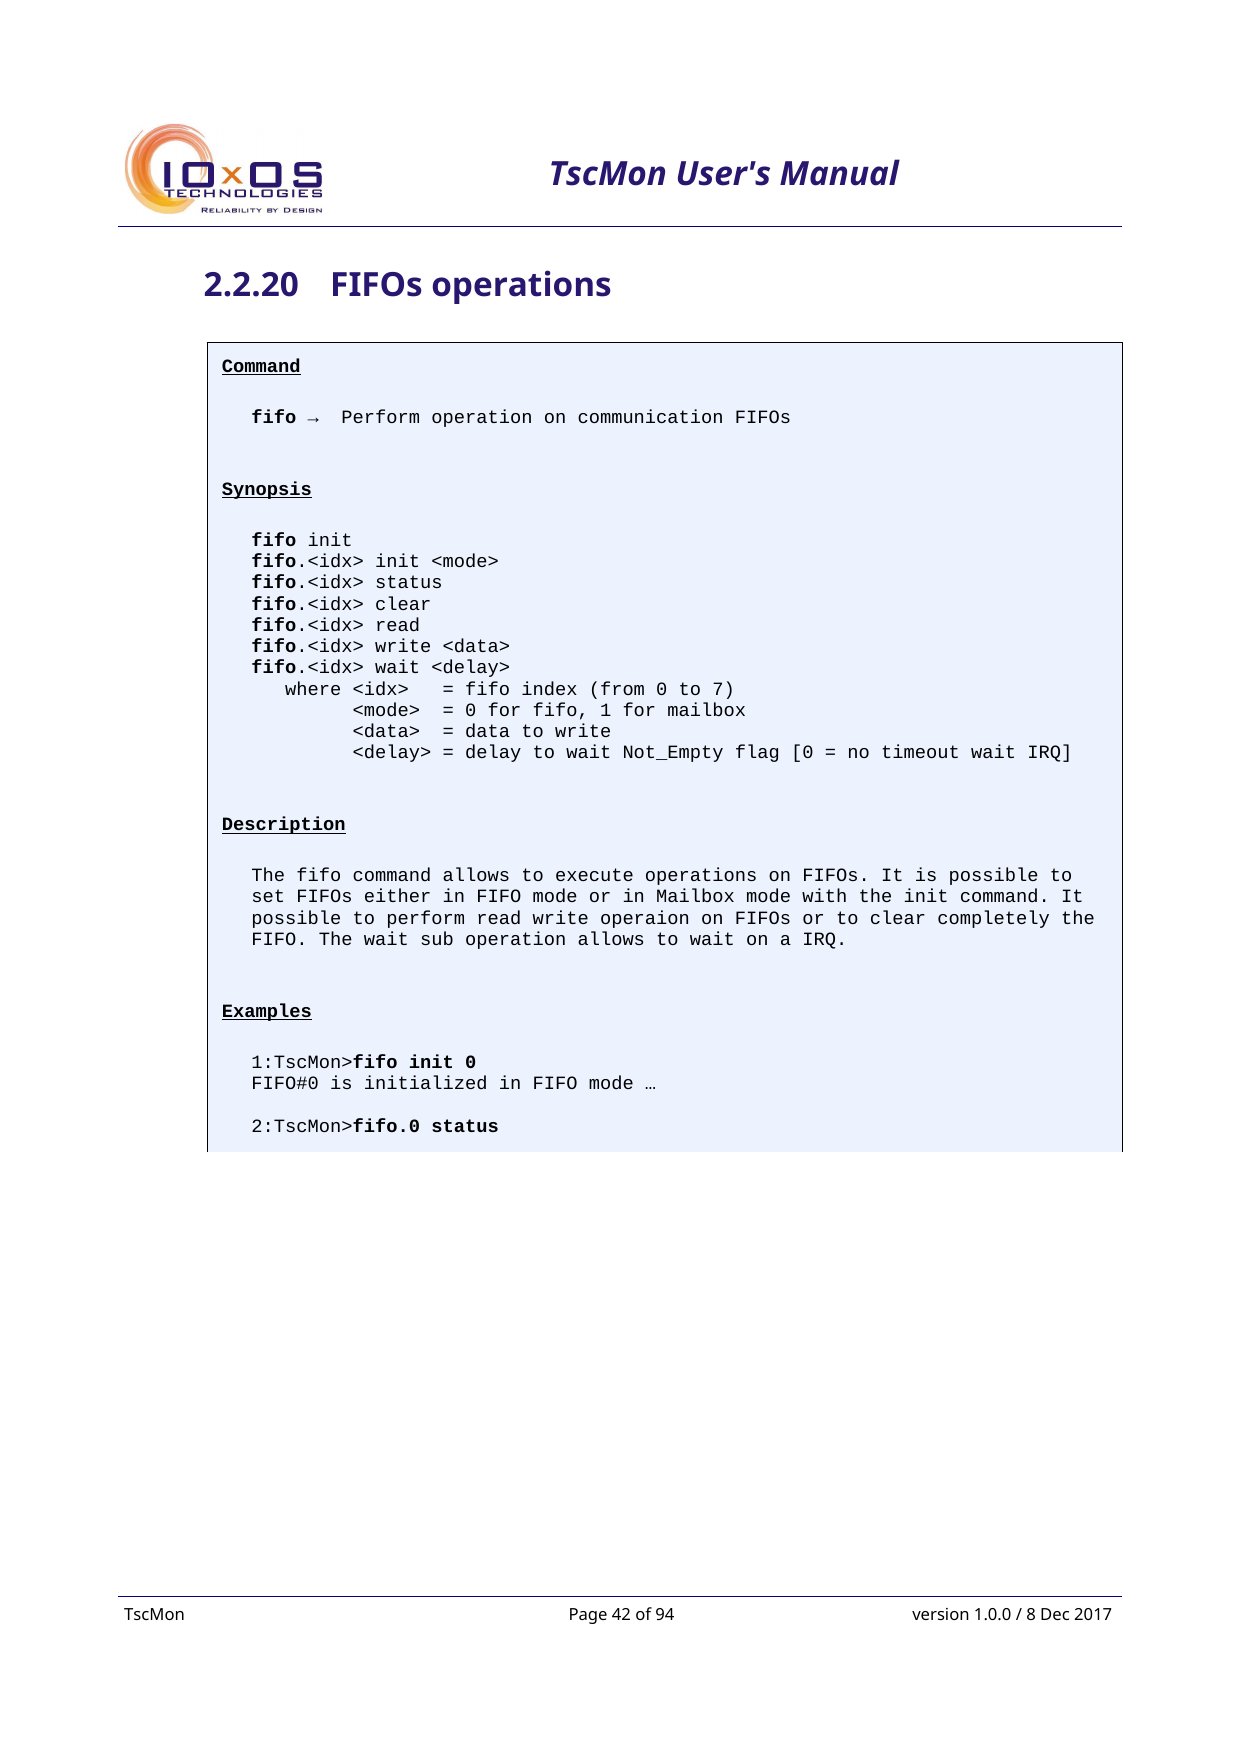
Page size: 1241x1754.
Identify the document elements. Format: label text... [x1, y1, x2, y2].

text fifo.<idx> clear [208, 594, 1122, 616]
subtitle Examples [208, 987, 1122, 1038]
text where <idx> = fifo index (from 0 to 7) [208, 679, 1122, 701]
text fifo init [208, 516, 1122, 552]
text <data> = data to write [208, 722, 1122, 743]
subtitle Description [208, 800, 1122, 851]
text fifo.<idx> write <data> [208, 637, 1122, 658]
text <mode> = 0 for fifo, 1 for mailbox [208, 701, 1122, 722]
text <delay> = delay to wait Not_Empty flag [0 = no timeout wait IRQ] [208, 743, 1122, 764]
text fifo.<idx> wait <delay> [208, 658, 1122, 679]
text 1:TscMon>fifo init 0 [208, 1038, 1122, 1074]
picture [123, 123, 323, 217]
subtitle FIFOs operations [195, 261, 1122, 306]
subtitle Synopsis [208, 465, 1122, 516]
text The fifo command allows to execute operations on FIFOs. It is possible to set FIFOs either in FIFO mode or in Mailbox mode with the init command. It possible to perform read write operaion on FIFOs or to clear completely the FIFO. The wait sub operation allows to wait on a IRQ. [208, 851, 1122, 951]
text FIFO#0 is initialized in FIFO mode … [208, 1074, 1122, 1095]
text fifo.<idx> status [208, 573, 1122, 594]
text Command [208, 343, 1122, 393]
text fifo → Perform operation on communication FIFOs [208, 393, 1122, 429]
text fifo.<idx> read [208, 616, 1122, 637]
text fifo.<idx> init <mode> [208, 552, 1122, 573]
text 2:TscMon>fifo.0 status [208, 1116, 1122, 1152]
